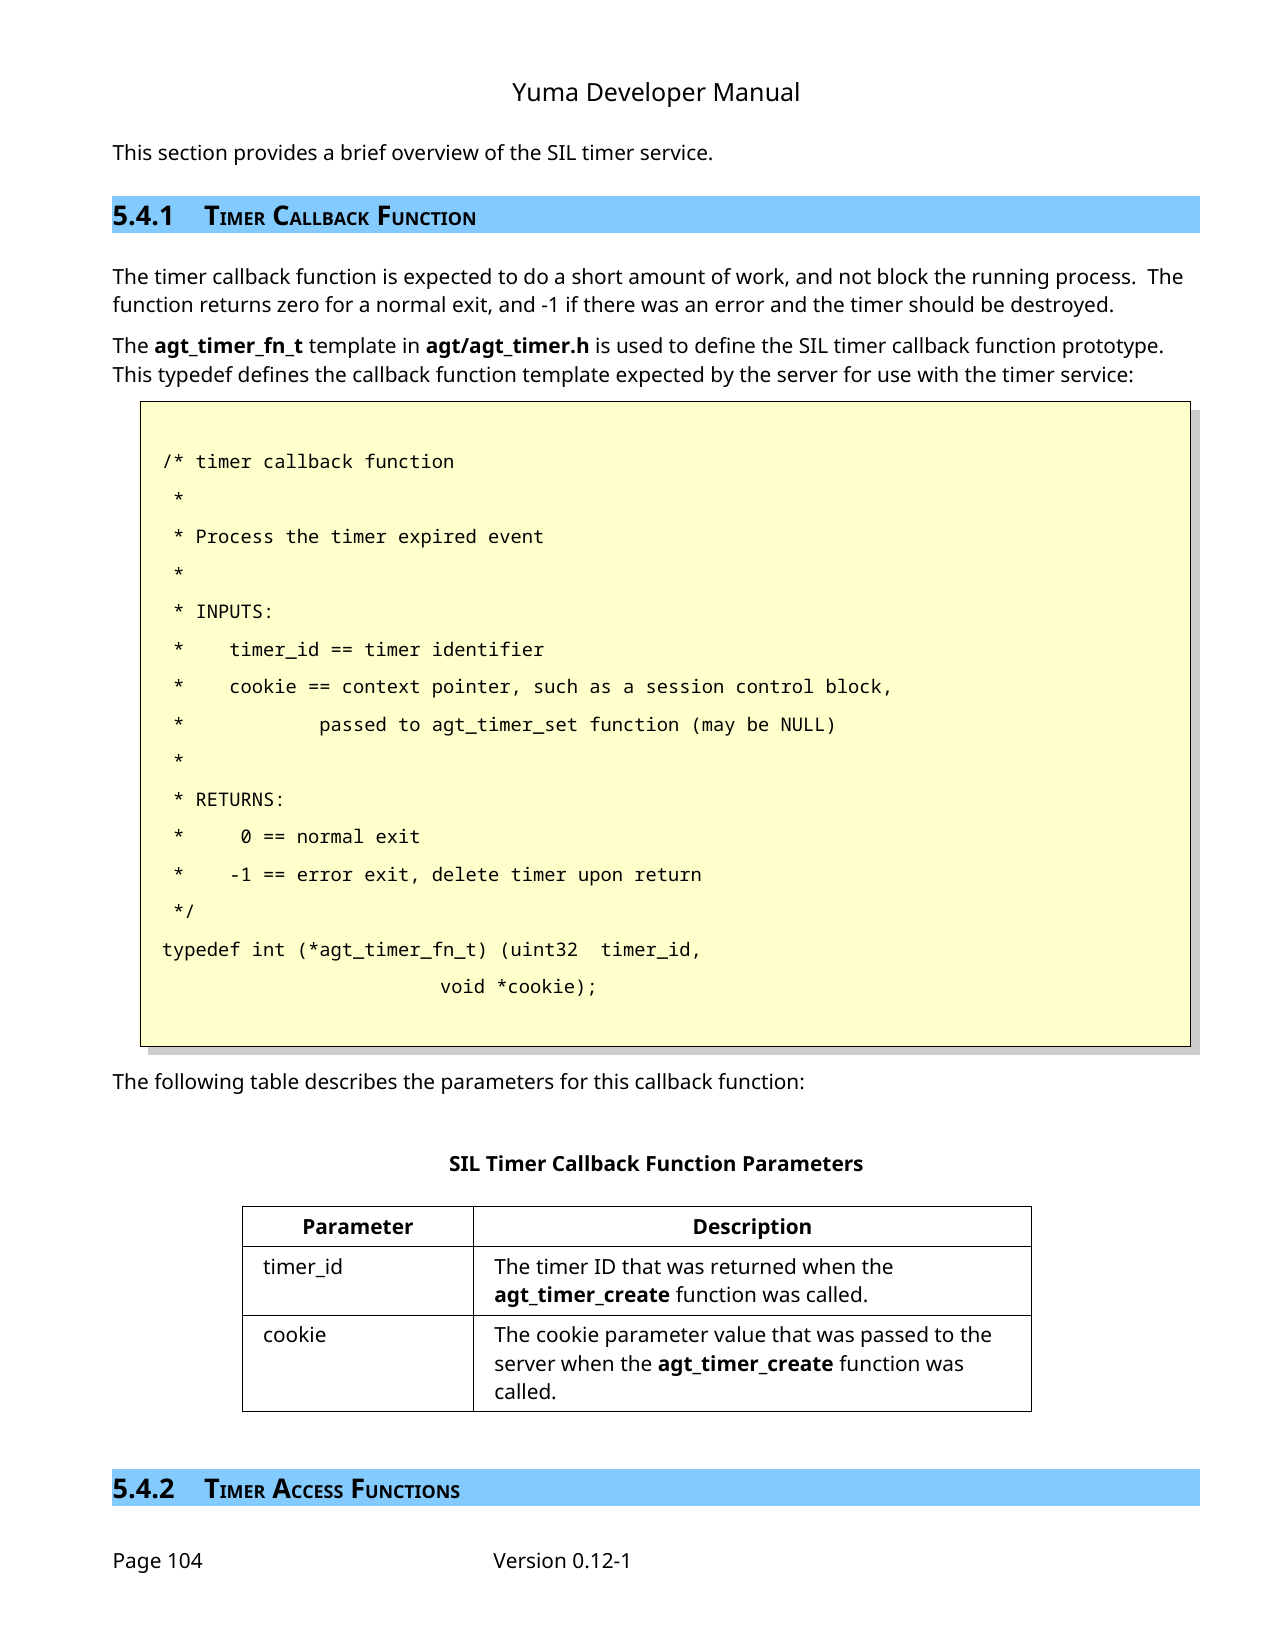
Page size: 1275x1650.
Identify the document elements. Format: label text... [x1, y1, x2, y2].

text * passed to agt_timer_set function (may be NULL) [141, 701, 1190, 736]
table_cell The timer ID that was returned when the agt_timer_create function was called. [474, 1247, 1031, 1314]
text * INPUTS: [141, 588, 1190, 624]
subtitle SIL Timer Callback Function Parameters [127, 1149, 1185, 1178]
table_cell cookie [243, 1316, 473, 1411]
text * [141, 738, 1190, 774]
subtitle Timer Access Functions [112, 1469, 1200, 1506]
text The agt_timer_fn_t template in agt/agt_timer.h is used to define the SIL timer callback function prototype. This typedef defines the callback function template expected by the server for use with the timer service: [112, 332, 1200, 388]
text * 0 == normal exit [141, 813, 1190, 849]
table_cell The cookie parameter value that was passed to the server when the agt_timer_create function was called. [474, 1316, 1031, 1411]
text void *cookie); [141, 963, 1190, 999]
text The following table describes the parameters for this callback function: [112, 1067, 1200, 1096]
text * Process the timer expired event [141, 513, 1190, 549]
text * RETURNS: [141, 776, 1190, 811]
table_cell timer_id [243, 1247, 473, 1314]
text * [141, 551, 1190, 586]
table_header Description [474, 1207, 1031, 1246]
text * cookie == context pointer, such as a session control block, [141, 663, 1190, 699]
subtitle Timer Callback Function [112, 196, 1200, 233]
text The timer callback function is expected to do a short amount of work, and not block the running process. The function returns zero for a normal exit, and -1 if there was an error and the timer should be destroyed. [112, 262, 1200, 319]
text This section provides a brief overview of the SIL timer service. [112, 138, 1200, 167]
text * -1 == error exit, delete timer upon return [141, 851, 1190, 886]
text /* timer callback function [141, 438, 1190, 474]
table_header Parameter [243, 1207, 473, 1246]
text * [141, 476, 1190, 511]
text typedef int (*agt_timer_fn_t) (uint32 timer_id, [141, 926, 1190, 961]
text */ [141, 888, 1190, 924]
text * timer_id == timer identifier [141, 626, 1190, 661]
